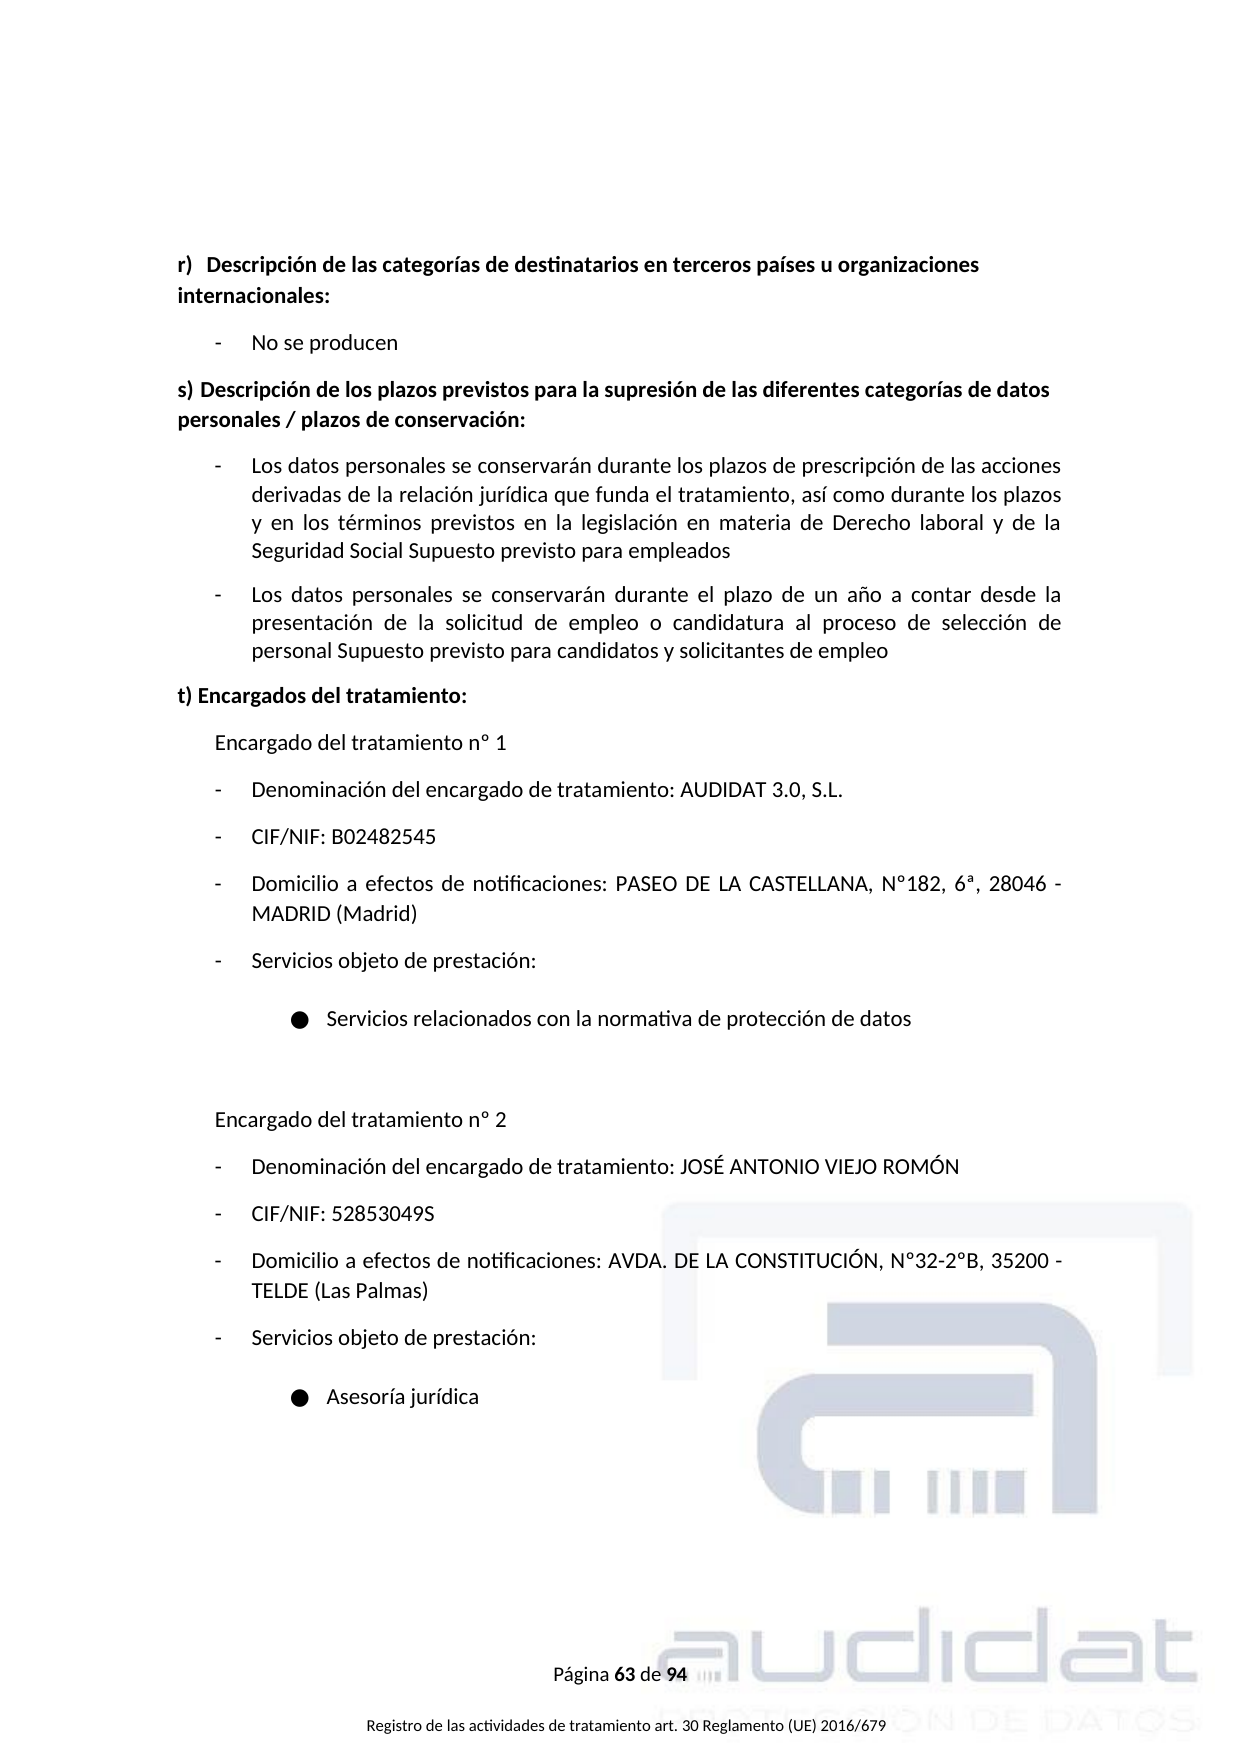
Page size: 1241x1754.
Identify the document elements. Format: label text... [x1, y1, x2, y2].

picture [640, 1735, 1215, 1743]
subtitle Encargados del tratamiento: [177, 681, 1226, 709]
list Los datos personales se conservarán durante el plazo de un año a contar desde la presentación de la solicitud de empleo o candidatura al proceso de selección de personal Supuesto previsto para candidatos y solicitantes de empleo [214, 580, 1063, 664]
subtitle Descripción de los plazos previstos para la supresión de las diferentes categorías de datos personales / plazos de conservación: [177, 375, 1063, 433]
list Asesoría jurídica [289, 1370, 1226, 1417]
list Domicilio a efectos de notificaciones: PASEO DE LA CASTELLANA, Nº182, 6ª, 28046 - MADRID (Madrid) [214, 869, 1064, 927]
picture [640, 1417, 1215, 1715]
list Servicios objeto de prestación: [214, 1323, 1226, 1351]
picture [640, 1228, 1215, 1323]
list Servicios objeto de prestación: [214, 946, 1226, 974]
list Denominación del encargado de tratamiento: AUDIDAT 3.0, S.L. [214, 775, 1226, 803]
list Los datos personales se conservarán durante los plazos de prescripción de las acciones derivadas de la relación jurídica que funda el tratamiento, así como durante los plazos y en los términos previstos en la legislación en materia de Derecho laboral y de la Seguridad Social Supuesto previsto para empleados [214, 452, 1063, 564]
list Denominación del encargado de tratamiento: JOSÉ ANTONIO VIEJO ROMÓN [214, 1152, 1226, 1181]
text Encargado del tratamiento nº 2 [214, 1106, 1226, 1134]
list Servicios relacionados con la normativa de protección de datos [289, 993, 1226, 1040]
list No se producen [214, 328, 1226, 356]
text - CIF/NIF: 52853049S [214, 1199, 1226, 1228]
list Domicilio a efectos de notificaciones: AVDA. DE LA CONSTITUCIÓN, Nº32-2ºB, 35200 - TELDE (Las Palmas) [214, 1246, 1064, 1304]
subtitle Descripción de las categorías de destinatarios en terceros países u organizaciones internacionales: [177, 251, 1063, 309]
picture [640, 1351, 1215, 1370]
text Página 63 de 94 [177, 1661, 1063, 1687]
text - CIF/NIF: B02482545 [214, 822, 1226, 850]
text Encargado del tratamiento nº 1 [214, 728, 1226, 756]
text Registro de las actividades de tratamiento art. 30 Reglamento (UE) 2016/679 [366, 1715, 1226, 1735]
picture [640, 1193, 1215, 1199]
